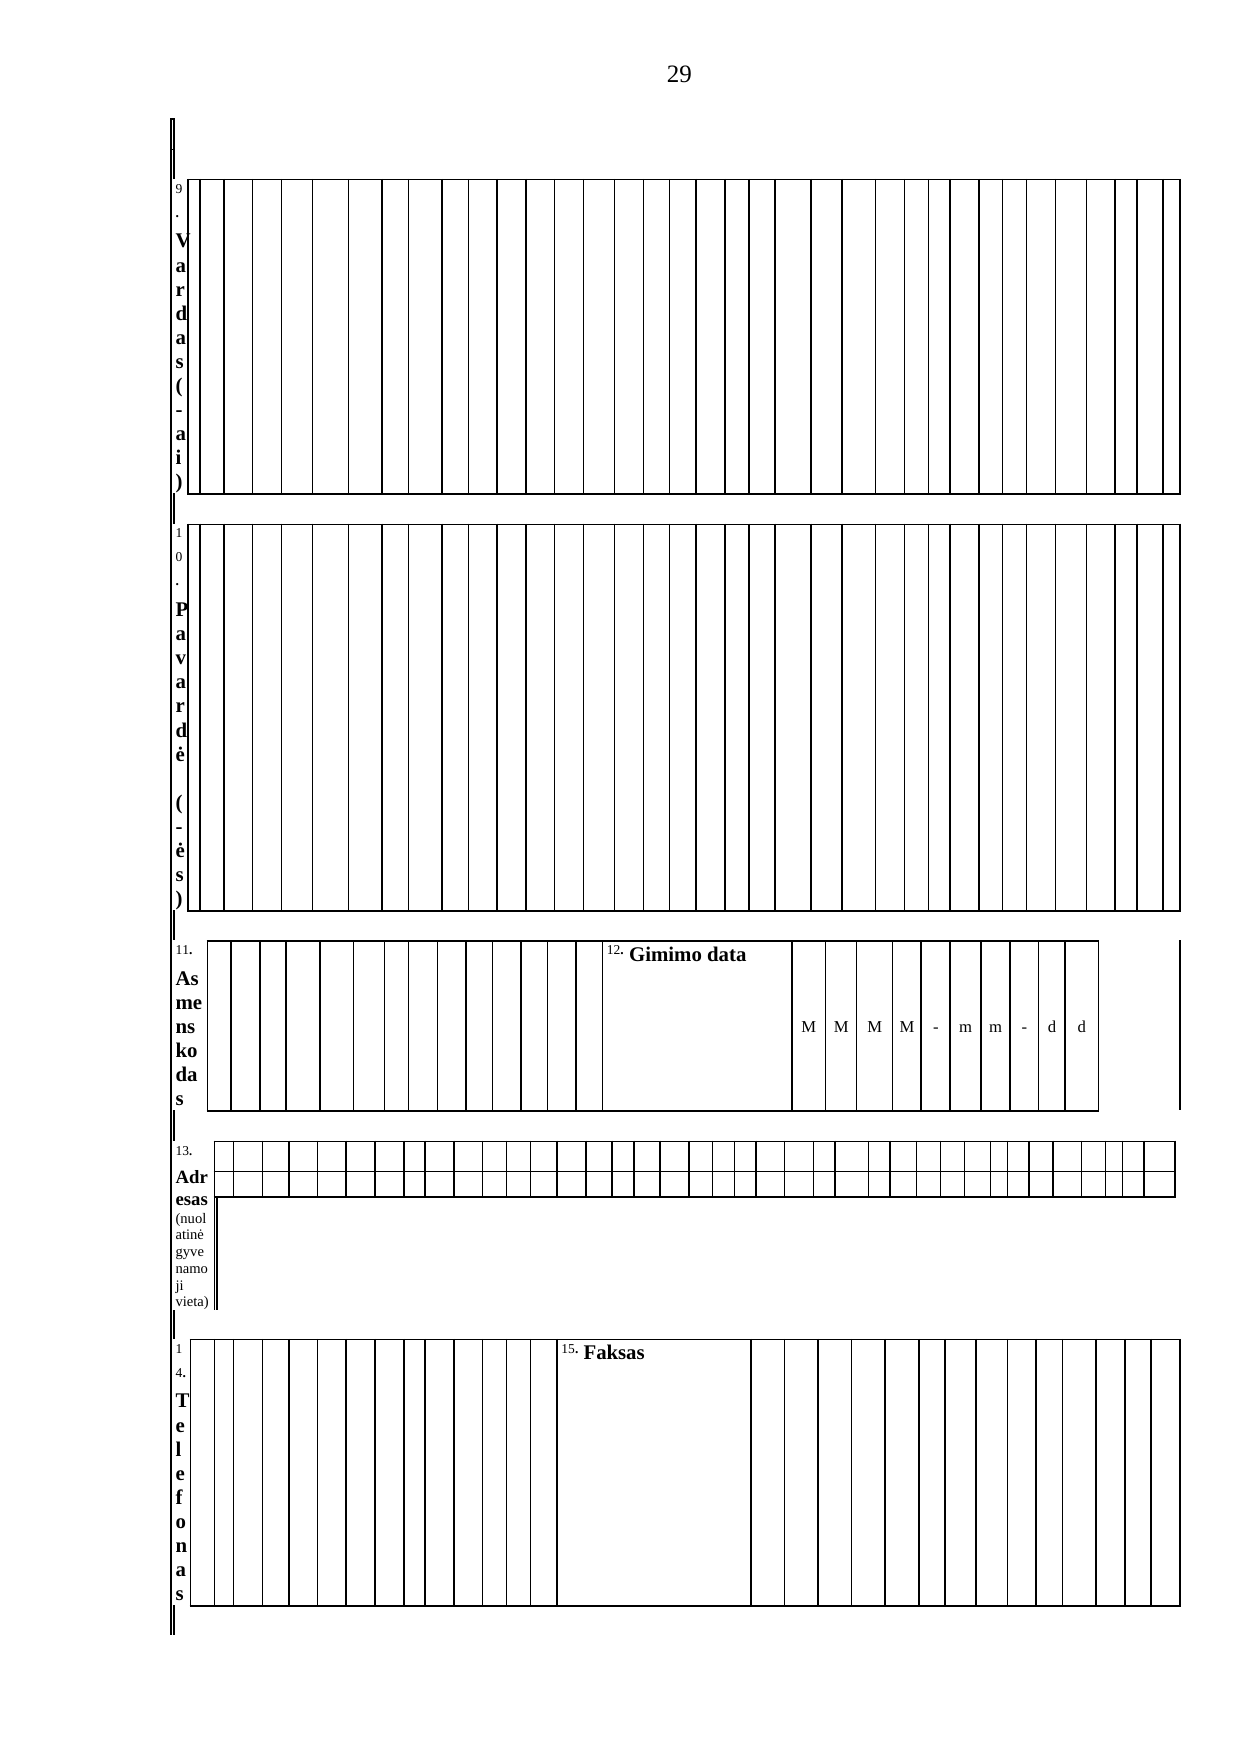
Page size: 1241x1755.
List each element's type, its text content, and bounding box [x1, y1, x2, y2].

table_cell 10.Pavardė (-ės) [172, 524, 187, 910]
table_cell [584, 180, 614, 493]
table_cell [843, 180, 875, 493]
table_cell [215, 1172, 233, 1196]
table_cell [869, 1142, 889, 1171]
table_cell [349, 525, 381, 910]
table_cell [852, 1340, 884, 1605]
table_cell [1087, 525, 1114, 910]
table_cell [917, 1172, 940, 1196]
table_cell [409, 942, 437, 1110]
table_cell [189, 180, 199, 493]
table_cell [426, 1340, 453, 1605]
table_cell [1138, 180, 1162, 493]
table_cell [905, 180, 928, 493]
table_cell [215, 1142, 233, 1171]
table_cell [548, 942, 575, 1110]
table_cell [201, 525, 223, 910]
table_cell [1030, 1172, 1052, 1196]
table_cell [812, 180, 841, 493]
table_cell [455, 1340, 482, 1605]
table_cell [1054, 1142, 1081, 1171]
table_cell [376, 1142, 403, 1171]
table_cell [493, 942, 520, 1110]
table_cell - [922, 942, 949, 1110]
table_cell [750, 180, 774, 493]
table_cell [555, 525, 583, 910]
table_cell [980, 525, 1002, 910]
table_cell [584, 525, 614, 910]
table_cell [405, 1340, 424, 1605]
table_cell [690, 1142, 712, 1171]
table_cell [383, 525, 408, 910]
table_cell [383, 180, 408, 493]
table_cell [690, 1172, 712, 1196]
table_cell [713, 1142, 734, 1171]
table_cell M [893, 942, 920, 1110]
table_cell [785, 1340, 817, 1605]
table_cell [635, 1142, 659, 1171]
table_cell [349, 180, 381, 493]
table_cell [282, 525, 312, 910]
table_cell [1164, 180, 1179, 493]
table_cell [951, 180, 978, 493]
table_cell [263, 1172, 288, 1196]
table_cell [261, 942, 285, 1110]
table_cell [1123, 1142, 1143, 1171]
table_cell [752, 1340, 784, 1605]
table_cell [697, 180, 724, 493]
table_cell [1123, 1172, 1143, 1196]
table_cell [208, 942, 230, 1110]
table_cell m [982, 942, 1009, 1110]
table_cell [929, 180, 949, 493]
table_cell [946, 1340, 975, 1605]
table_cell [263, 1142, 288, 1171]
table_cell [920, 1340, 944, 1605]
table_cell [587, 1142, 611, 1171]
table_cell [905, 525, 928, 910]
table_cell [1056, 525, 1086, 910]
table_cell [1145, 1142, 1174, 1171]
table_cell [313, 525, 348, 910]
table_cell [577, 942, 602, 1110]
table_cell [941, 1172, 964, 1196]
table_cell [443, 525, 468, 910]
table_cell [522, 942, 547, 1110]
table_cell [1099, 940, 1179, 1110]
table_cell [438, 942, 465, 1110]
table_cell [1054, 1172, 1081, 1196]
table_cell [555, 180, 583, 493]
table_cell [215, 1340, 233, 1605]
table_cell [615, 180, 643, 493]
table_cell [376, 1172, 403, 1196]
table_cell 14. Telefonas [172, 1339, 190, 1605]
table_cell [1138, 525, 1162, 910]
table_cell [225, 525, 252, 910]
table_cell M [857, 942, 892, 1110]
table_cell [670, 180, 695, 493]
table_cell [1027, 525, 1055, 910]
table_cell [980, 180, 1002, 493]
table_cell [1116, 525, 1136, 910]
table_cell [467, 942, 492, 1110]
table_cell [318, 1340, 345, 1605]
table_cell [287, 942, 319, 1110]
table_cell [483, 1172, 506, 1196]
table_cell [670, 525, 695, 910]
table_cell [507, 1172, 530, 1196]
table_cell [726, 180, 748, 493]
table_cell [405, 1142, 424, 1171]
table_cell [527, 180, 554, 493]
table_cell [455, 1142, 482, 1171]
table_cell [558, 1172, 585, 1196]
table_cell [426, 1142, 453, 1171]
table_cell [385, 942, 408, 1110]
table_cell [941, 1142, 964, 1171]
table_cell 12. Gimimo data [603, 942, 791, 1110]
table_cell [347, 1340, 374, 1605]
table_cell [1097, 1340, 1124, 1605]
table_cell [713, 1172, 734, 1196]
table_cell [876, 525, 904, 910]
table_cell [318, 1172, 345, 1196]
table_cell 15. Faksas [558, 1340, 750, 1605]
table_cell [507, 1340, 530, 1605]
table_cell [836, 1142, 868, 1171]
table_cell [376, 1340, 403, 1605]
table_cell [558, 1142, 585, 1171]
table_cell d [1066, 942, 1098, 1110]
table_cell [836, 1172, 868, 1196]
table_cell [697, 525, 724, 910]
table_cell [613, 1172, 633, 1196]
table_cell [405, 1172, 424, 1196]
table_cell [1082, 1142, 1105, 1171]
table_cell [498, 180, 525, 493]
table_cell [869, 1172, 889, 1196]
table_cell [644, 525, 669, 910]
table_cell [1152, 1340, 1179, 1605]
table_cell [191, 1340, 214, 1605]
table_cell [507, 1142, 530, 1171]
table_cell [615, 525, 643, 910]
table_cell 13. Adresas (nuolatinė gyvenamoji vieta) [172, 1141, 214, 1310]
table_cell [814, 1172, 834, 1196]
table_cell [531, 1340, 556, 1605]
table_cell [1116, 180, 1136, 493]
table_cell [189, 525, 199, 910]
table_cell M [826, 942, 856, 1110]
table_cell [776, 180, 810, 493]
table_cell [965, 1142, 990, 1171]
table_cell [263, 1340, 288, 1605]
table_cell [661, 1172, 688, 1196]
table_cell [1008, 1172, 1028, 1196]
table_cell [531, 1142, 556, 1171]
table_cell - [1011, 942, 1038, 1110]
table_cell [282, 180, 312, 493]
table_cell [726, 525, 748, 910]
table_cell [1087, 180, 1114, 493]
table_cell [891, 1172, 916, 1196]
table_cell [290, 1172, 317, 1196]
table_cell [1003, 180, 1026, 493]
table_cell [1008, 1340, 1035, 1605]
table_cell [977, 1340, 1007, 1605]
table_cell 11. Asmens kodas [172, 940, 207, 1110]
table_cell [929, 525, 949, 910]
table_cell [991, 1142, 1007, 1171]
table_cell [409, 180, 441, 493]
table_cell [1082, 1172, 1105, 1196]
table_cell [1145, 1172, 1174, 1196]
table_cell [951, 525, 978, 910]
table_cell [234, 1172, 262, 1196]
table_cell [1106, 1172, 1122, 1196]
table_cell [290, 1340, 317, 1605]
table_cell [483, 1142, 506, 1171]
table_cell [253, 180, 281, 493]
table_cell [498, 525, 525, 910]
table_cell [527, 525, 554, 910]
table_cell [886, 1340, 918, 1605]
table_cell [917, 1142, 940, 1171]
table_cell [318, 1142, 345, 1171]
table_cell [1008, 1142, 1028, 1171]
table_cell [891, 1142, 916, 1171]
table_cell [613, 1142, 633, 1171]
table_cell [785, 1142, 813, 1171]
table_cell [232, 942, 259, 1110]
table_cell [965, 1172, 990, 1196]
table_cell [635, 1172, 659, 1196]
table_cell [1126, 1340, 1150, 1605]
table_cell [321, 942, 353, 1110]
table_cell [819, 1340, 851, 1605]
table_cell [757, 1172, 784, 1196]
table_cell [750, 525, 774, 910]
table_cell d [1039, 942, 1064, 1110]
table_cell [469, 525, 496, 910]
table_cell [234, 1142, 262, 1171]
table_cell [201, 180, 223, 493]
table_cell [469, 180, 496, 493]
table_cell [776, 525, 810, 910]
table_cell [587, 1172, 611, 1196]
table_cell [290, 1142, 317, 1171]
table_cell [876, 180, 904, 493]
table_cell [443, 180, 468, 493]
table_cell [644, 180, 669, 493]
table_cell [757, 1142, 784, 1171]
table_cell [455, 1172, 482, 1196]
table_cell [483, 1340, 506, 1605]
table_cell [234, 1340, 262, 1605]
table_cell [814, 1142, 834, 1171]
table_cell [347, 1142, 374, 1171]
table_cell [409, 525, 441, 910]
table_cell [225, 180, 252, 493]
table_cell M [793, 942, 825, 1110]
table_cell [531, 1172, 556, 1196]
table_cell [1056, 180, 1086, 493]
table_cell [1063, 1340, 1095, 1605]
table_cell [426, 1172, 453, 1196]
table_cell m [951, 942, 980, 1110]
table_cell [843, 525, 875, 910]
table_cell [313, 180, 348, 493]
table_cell [1003, 525, 1026, 910]
table_cell [354, 942, 384, 1110]
table_cell [991, 1172, 1007, 1196]
table_cell [661, 1142, 688, 1171]
table_cell [1106, 1142, 1122, 1171]
table_cell [735, 1172, 755, 1196]
table_cell [1030, 1142, 1052, 1171]
table_cell [347, 1172, 374, 1196]
table_cell 9.Vardas (-ai) [172, 179, 187, 493]
table_cell [1164, 525, 1179, 910]
table_cell [253, 525, 281, 910]
table_cell [1027, 180, 1055, 493]
table_cell [785, 1172, 813, 1196]
table_cell [1037, 1340, 1062, 1605]
table_cell [812, 525, 841, 910]
table_cell [735, 1142, 755, 1171]
